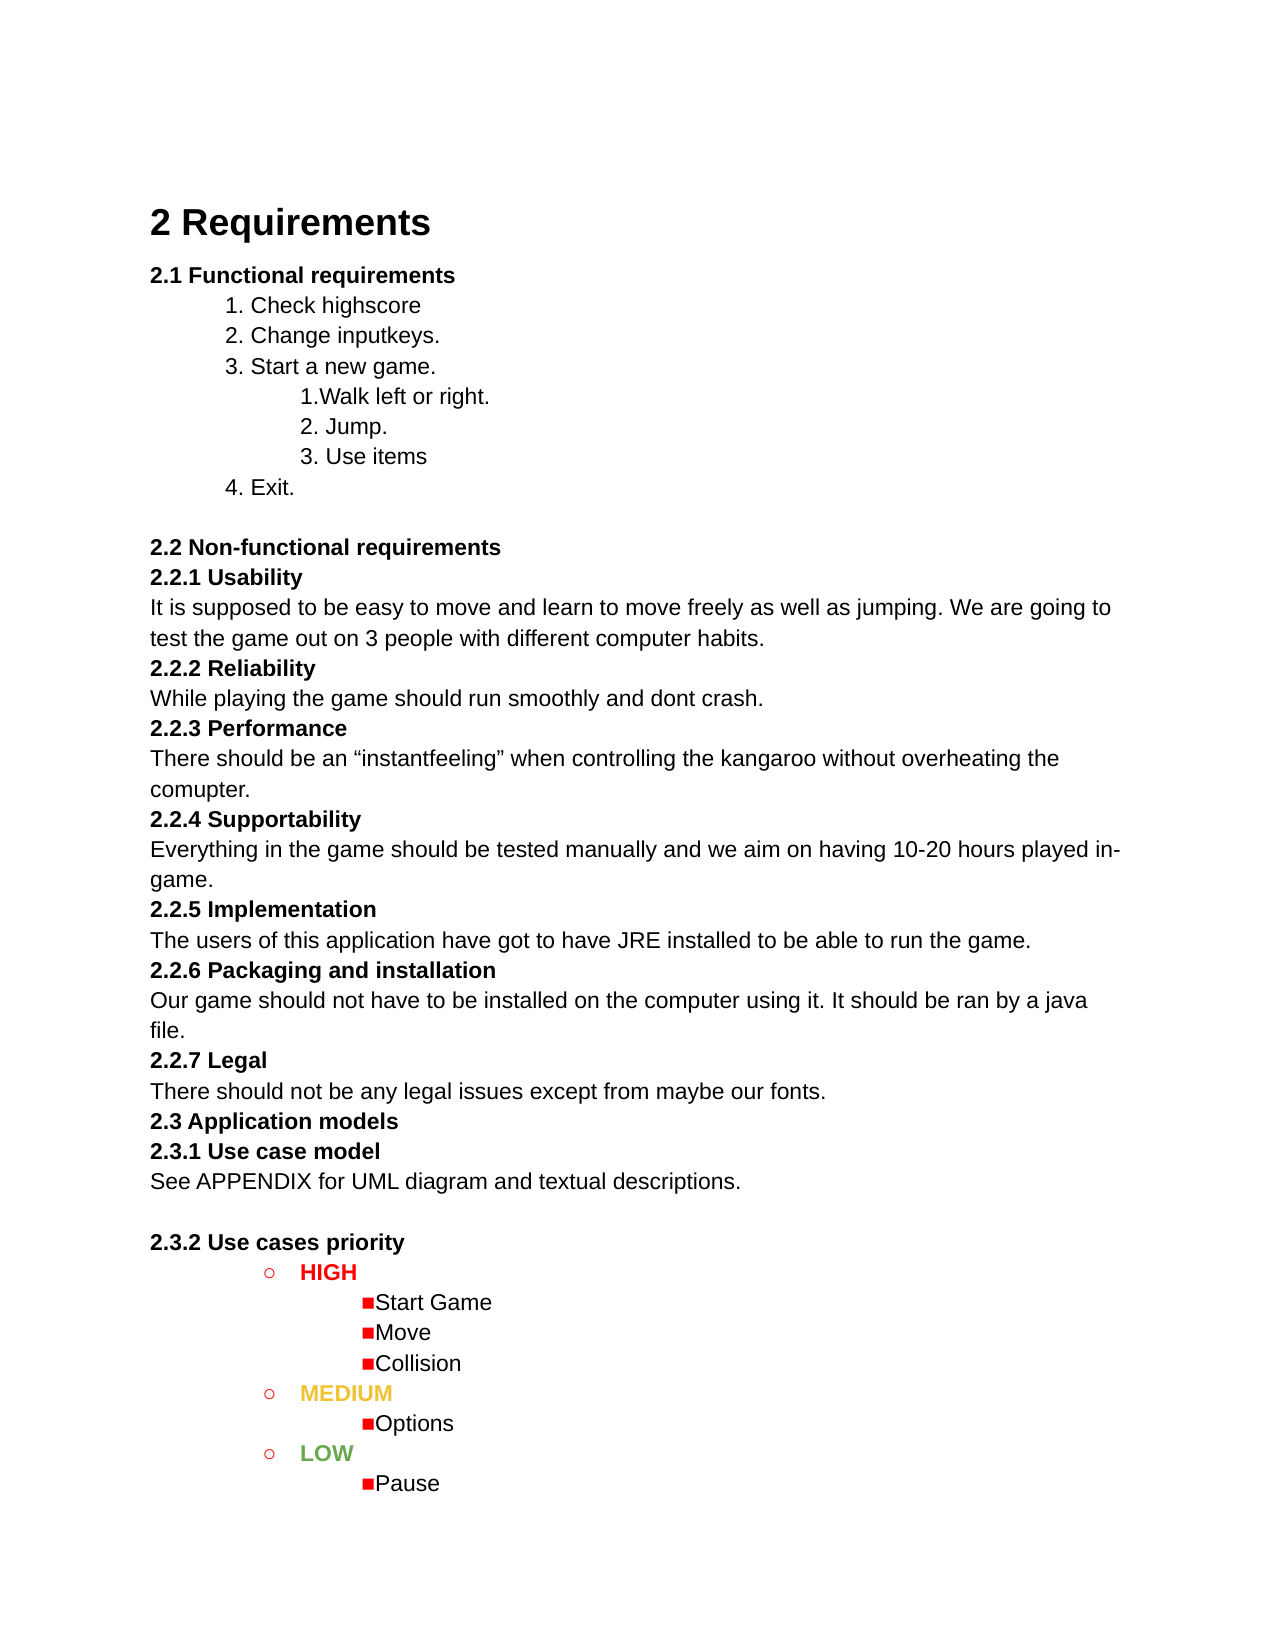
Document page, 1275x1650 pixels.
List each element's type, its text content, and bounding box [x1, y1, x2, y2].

list MEDIUM [262, 1380, 1125, 1406]
list Start Game [150, 1289, 1125, 1316]
text While playing the game should run smoothly and dont crash. [150, 685, 1125, 711]
list Move [150, 1319, 1125, 1346]
text 1. Check highscore [225, 292, 1125, 319]
text Our game should not have to be installed on the computer using it. It should be ran by a java file. [150, 987, 1125, 1044]
text 2.3.1 Use case model [150, 1138, 1125, 1164]
text 2.2.5 Implementation [150, 896, 1125, 923]
list Collision [150, 1349, 1125, 1376]
text The users of this application have got to have JRE installed to be able to run the game. [150, 927, 1125, 953]
subtitle 2 Requirements [150, 200, 1125, 243]
text There should be an “instantfeeling” when controlling the kangaroo without overheating the comupter. [150, 745, 1125, 802]
list HIGH [262, 1259, 1125, 1285]
text See APPENDIX for UML diagram and textual descriptions. [150, 1168, 1125, 1195]
text 3. Use items [225, 443, 1125, 470]
text 4. Exit. [225, 473, 1125, 500]
list Pause [150, 1470, 1125, 1497]
text 2.2.2 Reliability [150, 655, 1125, 681]
text 1.Walk left or right. [225, 383, 1125, 409]
text 2.2 Non-functional requirements [150, 534, 1125, 560]
text 3. Start a new game. [225, 353, 1125, 379]
text 2.1 Functional requirements [150, 262, 1125, 288]
text 2. Jump. [225, 413, 1125, 439]
text It is supposed to be easy to move and learn to move freely as well as jumping. We are going to test the game out on 3 people with different computer habits. [150, 594, 1125, 651]
text There should not be any legal issues except from maybe our fonts. [150, 1078, 1125, 1104]
text 2.2.3 Performance [150, 715, 1125, 742]
text 2.2.6 Packaging and installation [150, 957, 1125, 983]
text 2.2.7 Legal [150, 1047, 1125, 1074]
list Options [150, 1410, 1125, 1436]
text 2.2.4 Supportability [150, 806, 1125, 832]
text Everything in the game should be tested manually and we aim on having 10-20 hours played in-game. [150, 836, 1125, 893]
text 2.3 Application models [150, 1108, 1125, 1134]
text 2.3.2 Use cases priority [150, 1229, 1125, 1255]
text 2. Change inputkeys. [225, 322, 1125, 349]
text 2.2.1 Usability [150, 564, 1125, 591]
list LOW [262, 1440, 1125, 1467]
